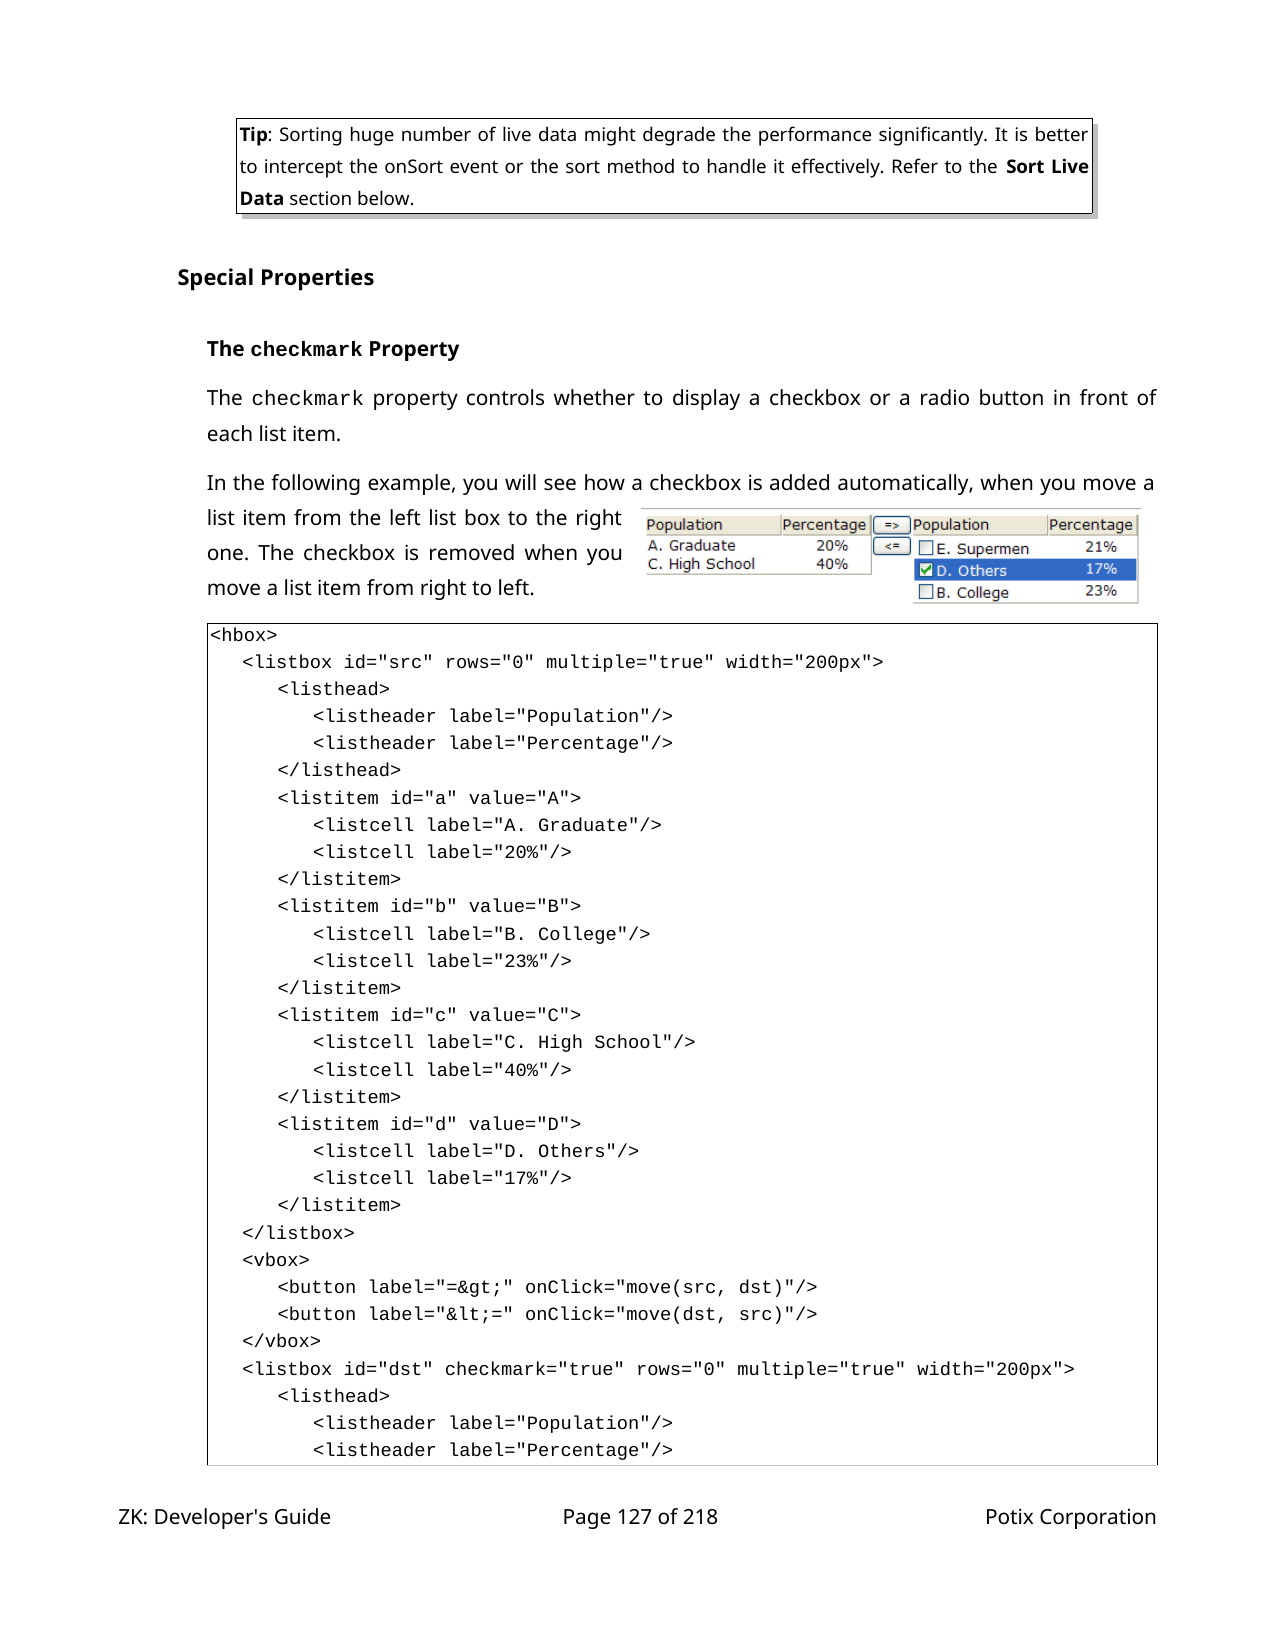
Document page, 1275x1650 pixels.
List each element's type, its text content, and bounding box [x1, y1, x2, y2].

text </vbox> [208, 1329, 1157, 1353]
text <listcell label="B. College"/> [208, 921, 1157, 946]
picture [640, 508, 1142, 606]
subtitle Special Properties [177, 262, 1157, 292]
text <listcell label="A. Graduate"/> [208, 813, 1157, 837]
text <listcell label="20%"/> [208, 840, 1157, 864]
text <listcell label="17%"/> [208, 1166, 1157, 1190]
text <vbox> [208, 1248, 1157, 1272]
text <listcell label="C. High School"/> [208, 1030, 1157, 1054]
text <listcell label="40%"/> [208, 1057, 1157, 1082]
text <listitem id="c" value="C"> [208, 1003, 1157, 1027]
text <listheader label="Percentage"/> [208, 731, 1157, 755]
text <listheader label="Percentage"/> [208, 1438, 1157, 1465]
text <button label="&lt;=" onClick="move(dst, src)"/> [208, 1302, 1157, 1326]
text The checkmark property controls whether to display a checkbox or a radio button in front of each list item. [207, 383, 1157, 447]
text <listitem id="a" value="A"> [208, 786, 1157, 810]
text Tip: Sorting huge number of live data might degrade the performance significantly. It is better to intercept the onSort event or the sort method to handle it effectively. Refer to the Sort Live Data section below. [237, 119, 1092, 213]
text <listheader label="Population"/> [208, 704, 1157, 728]
text <button label="=&gt;" onClick="move(src, dst)"/> [208, 1275, 1157, 1299]
text In the following example, you will see how a checkbox is added automatically, when you move a list item from the left list box to the right one. The checkbox is removed when you move a list item from right to left. [207, 468, 1157, 602]
text </listitem> [208, 1193, 1157, 1218]
text <listcell label="23%"/> [208, 949, 1157, 973]
subtitle The checkmark Property [207, 334, 1157, 363]
text <hbox> [208, 624, 1157, 647]
text <listheader label="Population"/> [208, 1411, 1157, 1435]
text <listhead> [208, 1384, 1157, 1408]
text </listhead> [208, 758, 1157, 783]
text <listcell label="D. Others"/> [208, 1139, 1157, 1163]
text </listitem> [208, 1084, 1157, 1109]
text <listbox id="src" rows="0" multiple="true" width="200px"> [208, 649, 1157, 674]
text <listitem id="b" value="B"> [208, 894, 1157, 918]
text <listbox id="dst" checkmark="true" rows="0" multiple="true" width="200px"> [208, 1356, 1157, 1381]
text </listbox> [208, 1221, 1157, 1245]
text </listitem> [208, 976, 1157, 1000]
text <listhead> [208, 677, 1157, 701]
text </listitem> [208, 867, 1157, 891]
text <listitem id="d" value="D"> [208, 1112, 1157, 1136]
